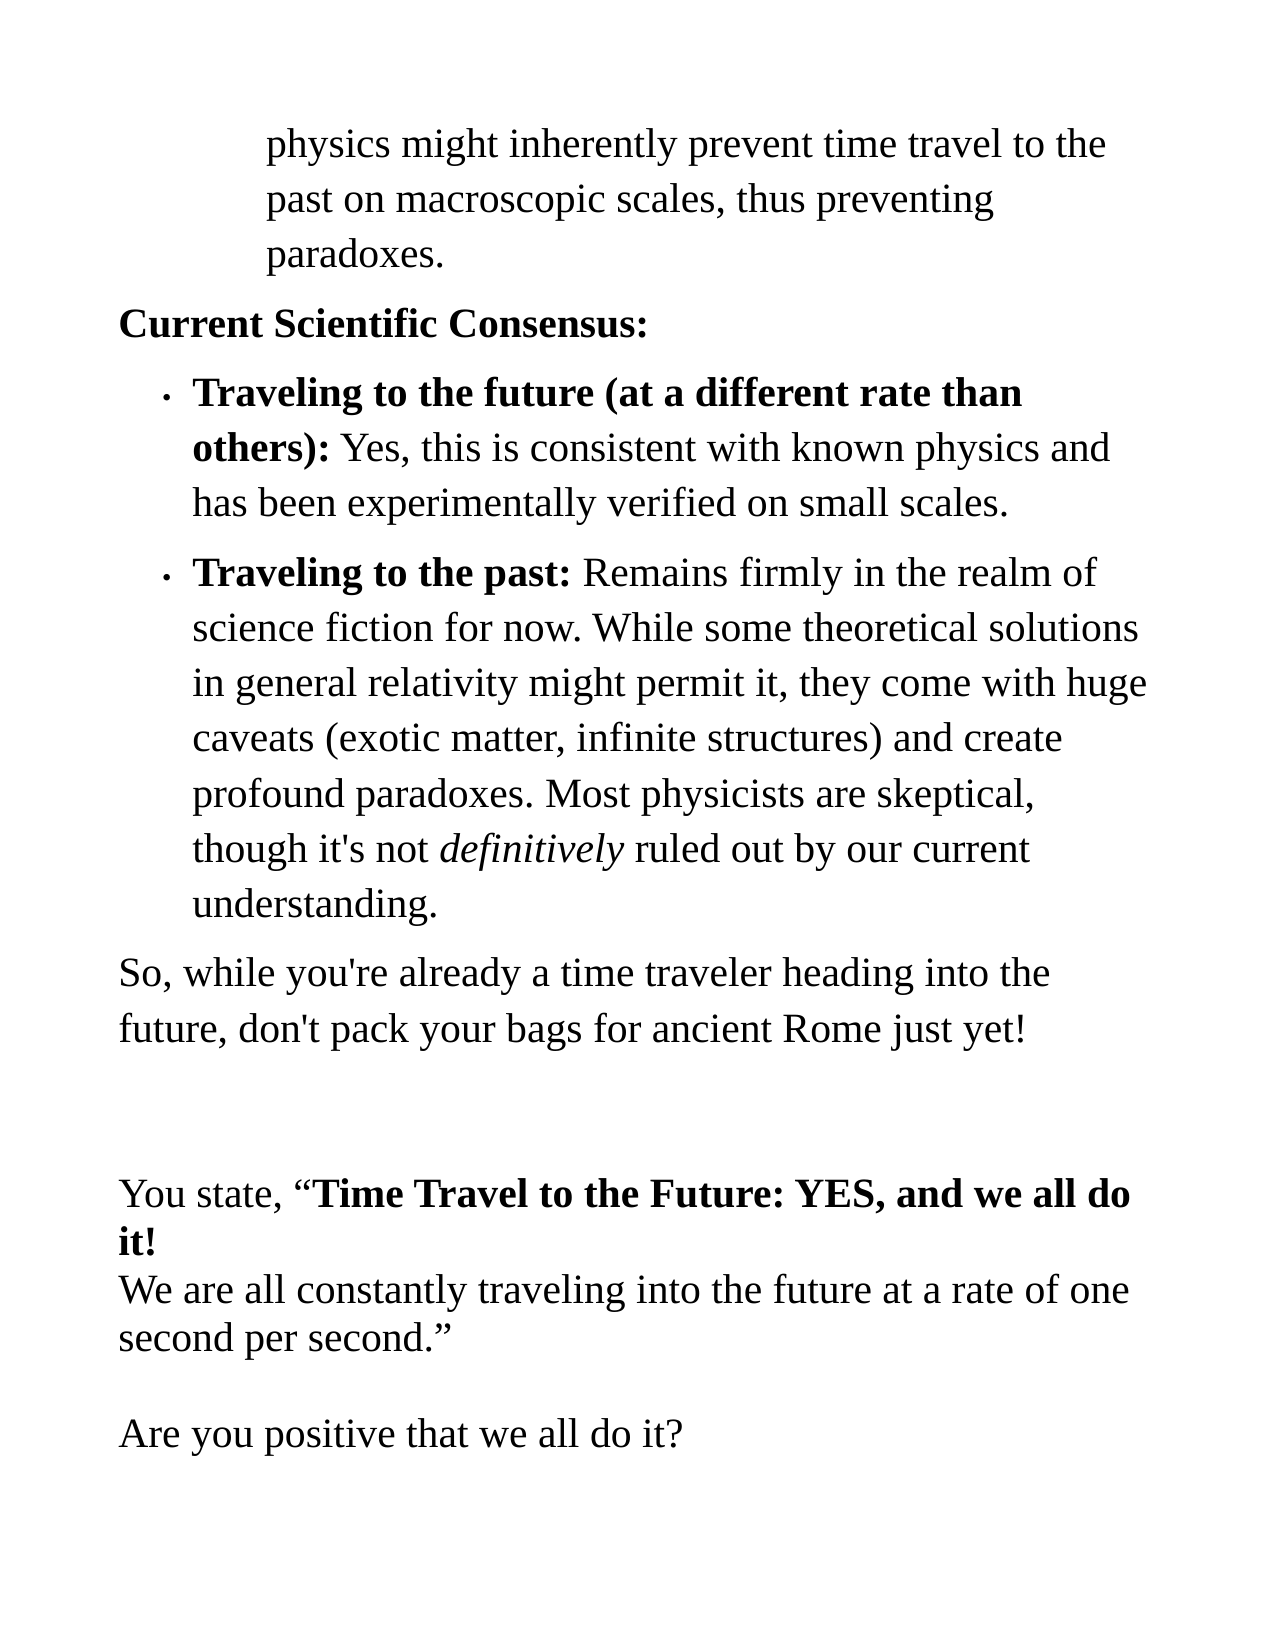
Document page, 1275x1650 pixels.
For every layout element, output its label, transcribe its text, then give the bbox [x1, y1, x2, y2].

text So, while you're already a time traveler heading into the future, don't pack your bags for ancient Rome just yet! [118, 948, 1157, 1051]
list Traveling to the future (at a different rate than others): Yes, this is consistent with known physics and has been experimentally verified on small scales. [162, 368, 1157, 526]
list Traveling to the past: Remains firmly in the realm of science fiction for now. While some theoretical solutions in general relativity might permit it, they come with huge caveats (exotic matter, infinite structures) and create profound paradoxes. Most physicists are skeptical, though it's not definitively ruled out by our current understanding. [162, 548, 1157, 926]
text Are you positive that we all do it? [118, 1408, 1157, 1456]
list physics might inherently prevent time travel to the past on macroscopic scales, thus preventing paradoxes. [236, 118, 1157, 276]
text Current Scientific Consensus: [118, 298, 1157, 346]
text You state, “Time Travel to the Future: YES, and we all do it! [118, 1168, 1157, 1264]
text We are all constantly traveling into the future at a rate of one second per second.” [118, 1264, 1157, 1360]
